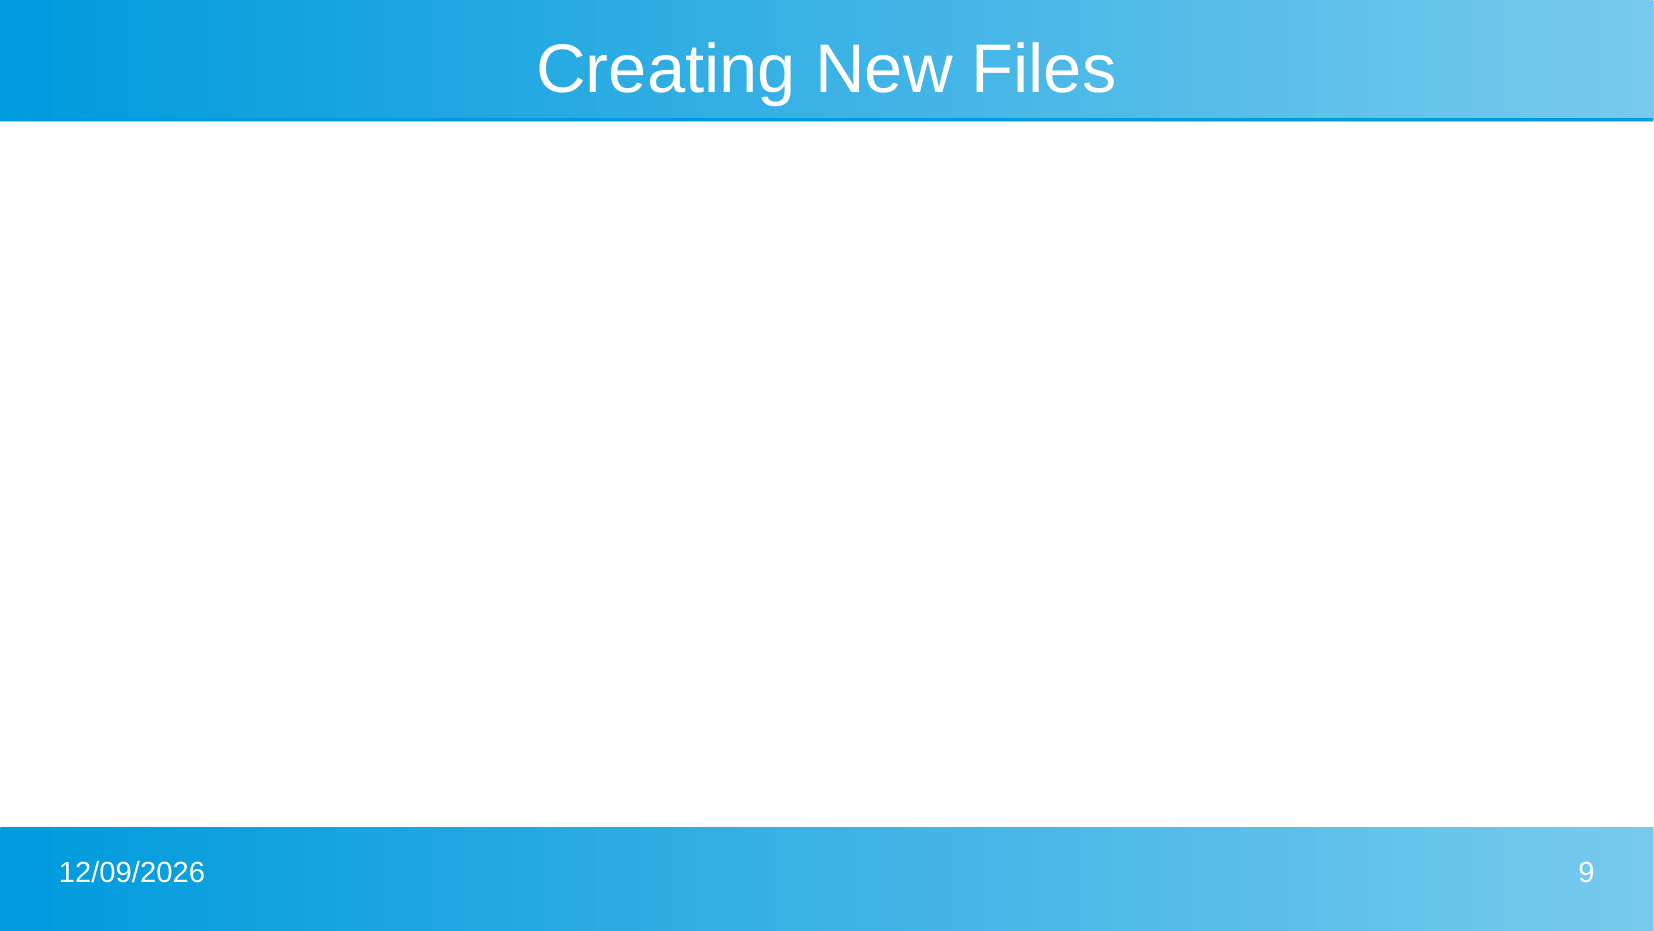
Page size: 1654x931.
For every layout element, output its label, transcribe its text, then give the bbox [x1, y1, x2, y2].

title Creating New Files [59, 29, 1595, 108]
